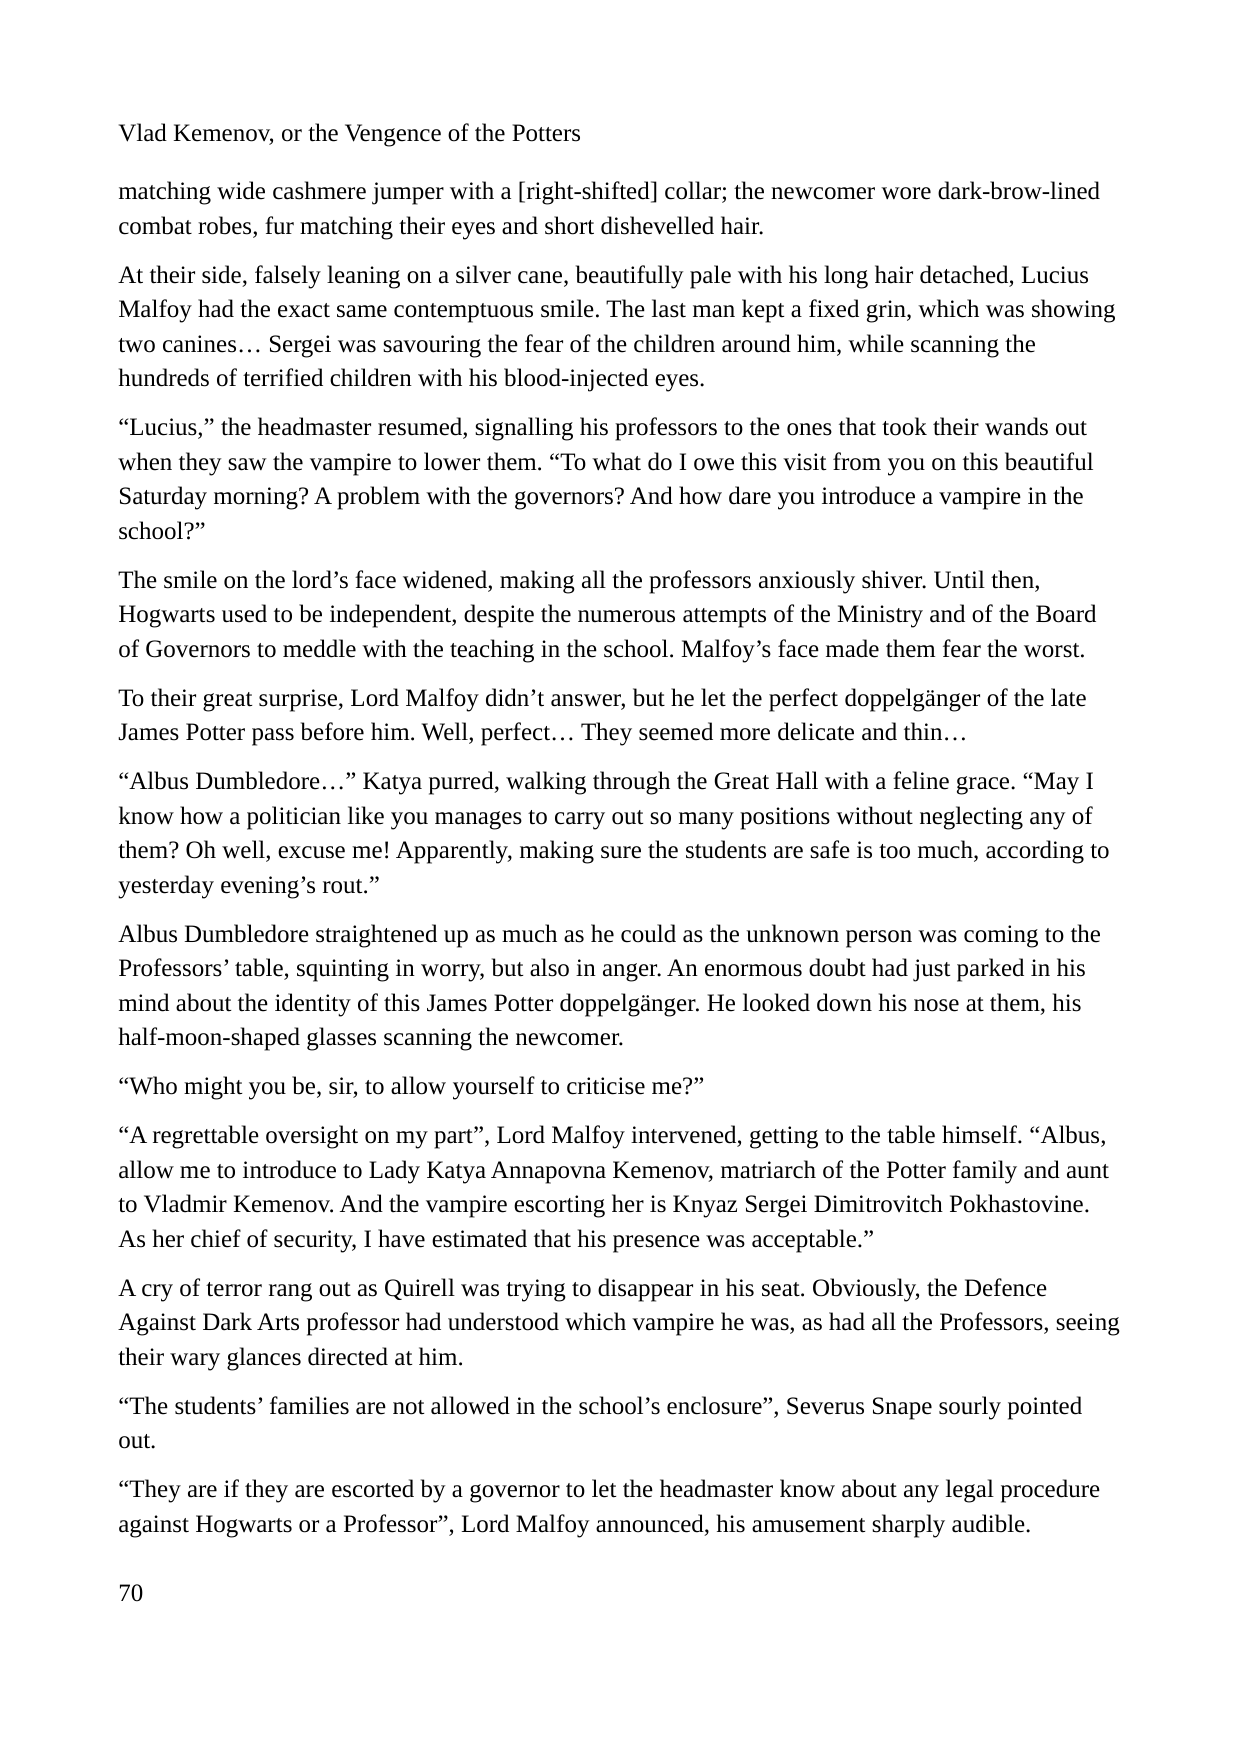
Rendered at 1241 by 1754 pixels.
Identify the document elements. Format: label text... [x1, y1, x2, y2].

text A cry of terror rang out as Quirell was trying to disappear in his seat. Obviously, the Defence Against Dark Arts professor had understood which vampire he was, as had all the Professors, seeing their wary glances directed at him. [118, 1273, 1122, 1371]
text At their side, falsely leaning on a silver cane, beautifully pale with his long hair detached, Lucius Malfoy had the exact same contemptuous smile. The last man kept a fixed grin, which was showing two canines… Sergei was savouring the fear of the children around him, while scanning the hundreds of terrified children with his blood-injected eyes. [118, 260, 1122, 392]
text The smile on the lord’s face widened, making all the professors anxiously shiver. Until then, Hogwarts used to be independent, despite the numerous attempts of the Ministry and of the Board of Governors to meddle with the teaching in the school. Malfoy’s face made them fear the worst. [118, 565, 1122, 663]
text “They are if they are escorted by a governor to let the headmaster know about any legal procedure against Hogwarts or a Professor”, Lord Malfoy announced, his amusement sharply audible. [118, 1474, 1122, 1538]
text Albus Dumbledore straightened up as much as he could as the unknown person was coming to the Professors’ table, squinting in worry, but also in anger. An enormous doubt had just parked in his mind about the identity of this James Potter doppelgänger. He looked down his nose at them, his half-moon-shaped glasses scanning the newcomer. [118, 919, 1122, 1051]
text matching wide cashmere jumper with a [right-shifted] collar; the newcomer wore dark-brow-lined combat robes, fur matching their eyes and short dishevelled hair. [118, 176, 1122, 239]
text “Lucius,” the headmaster resumed, signalling his professors to the ones that took their wands out when they saw the vampire to lower them. “To what do I owe this visit from you on this beautiful Saturday morning? A problem with the governors? And how dare you introduce a vampire in the school?” [118, 412, 1122, 544]
text “A regrettable oversight on my part”, Lord Malfoy intervened, getting to the table himself. “Albus, allow me to introduce to Lady Katya Annapovna Kemenov, matriarch of the Potter family and aunt to Vladmir Kemenov. And the vampire escorting her is Knyaz Sergei Dimitrovitch Pokhastovine. As her chief of security, I have estimated that his presence was acceptable.” [118, 1121, 1122, 1253]
text “The students’ families are not allowed in the school’s enclosure”, Severus Snape sourly pointed out. [118, 1391, 1122, 1454]
text “Who might you be, sir, to allow yourself to criticise me?” [118, 1071, 1122, 1100]
text “Albus Dumbledore…” Katya purred, walking through the Great Hall with a feline grace. “May I know how a politician like you manages to carry out so many positions without neglecting any of them? Oh well, excuse me! Apparently, making sure the students are safe is too much, according to yesterday evening’s rout.” [118, 766, 1122, 899]
text To their great surprise, Lord Malfoy didn’t answer, but he let the perfect doppelgänger of the late James Potter pass before him. Well, perfect… They seemed more delicate and thin… [118, 683, 1122, 746]
